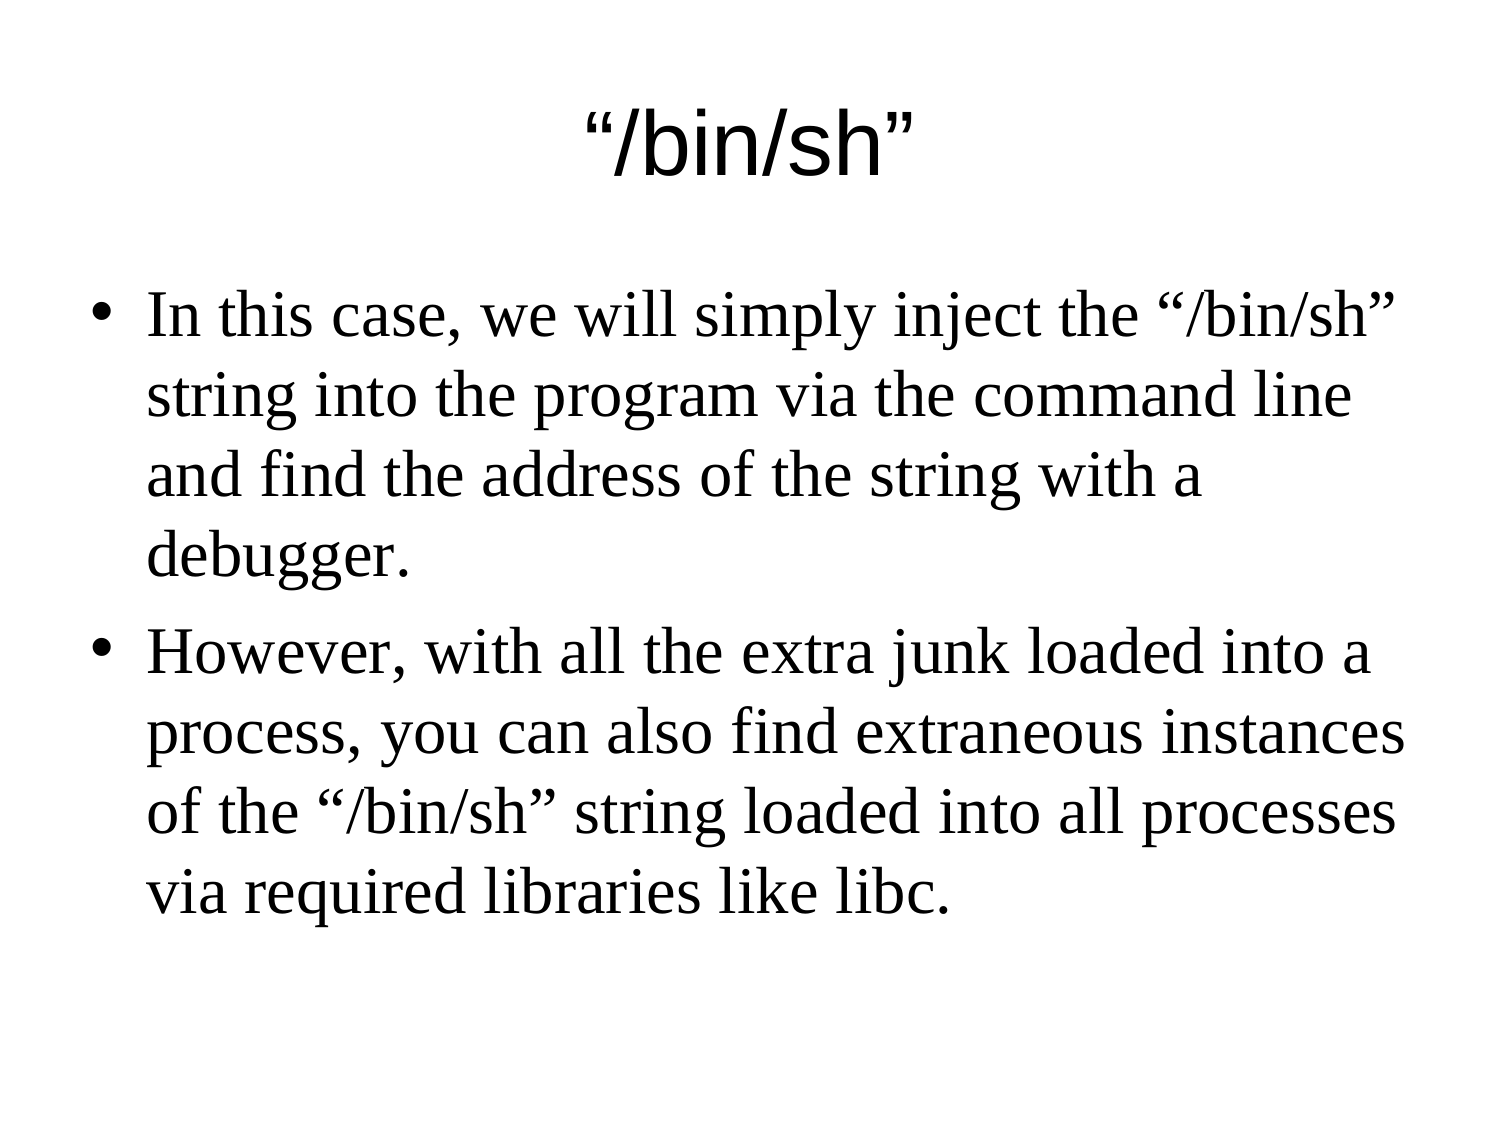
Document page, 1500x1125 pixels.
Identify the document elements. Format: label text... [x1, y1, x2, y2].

list In this case, we will simply inject the “/bin/sh” string into the program via the command line and find the address of the string with a debugger. However, with all the extra junk loaded into a process, you can also find extraneous instances of the “/bin/sh” string loaded into all processes via required libraries like libc. [75, 262, 1426, 1006]
title “/bin/sh” [75, 45, 1426, 233]
